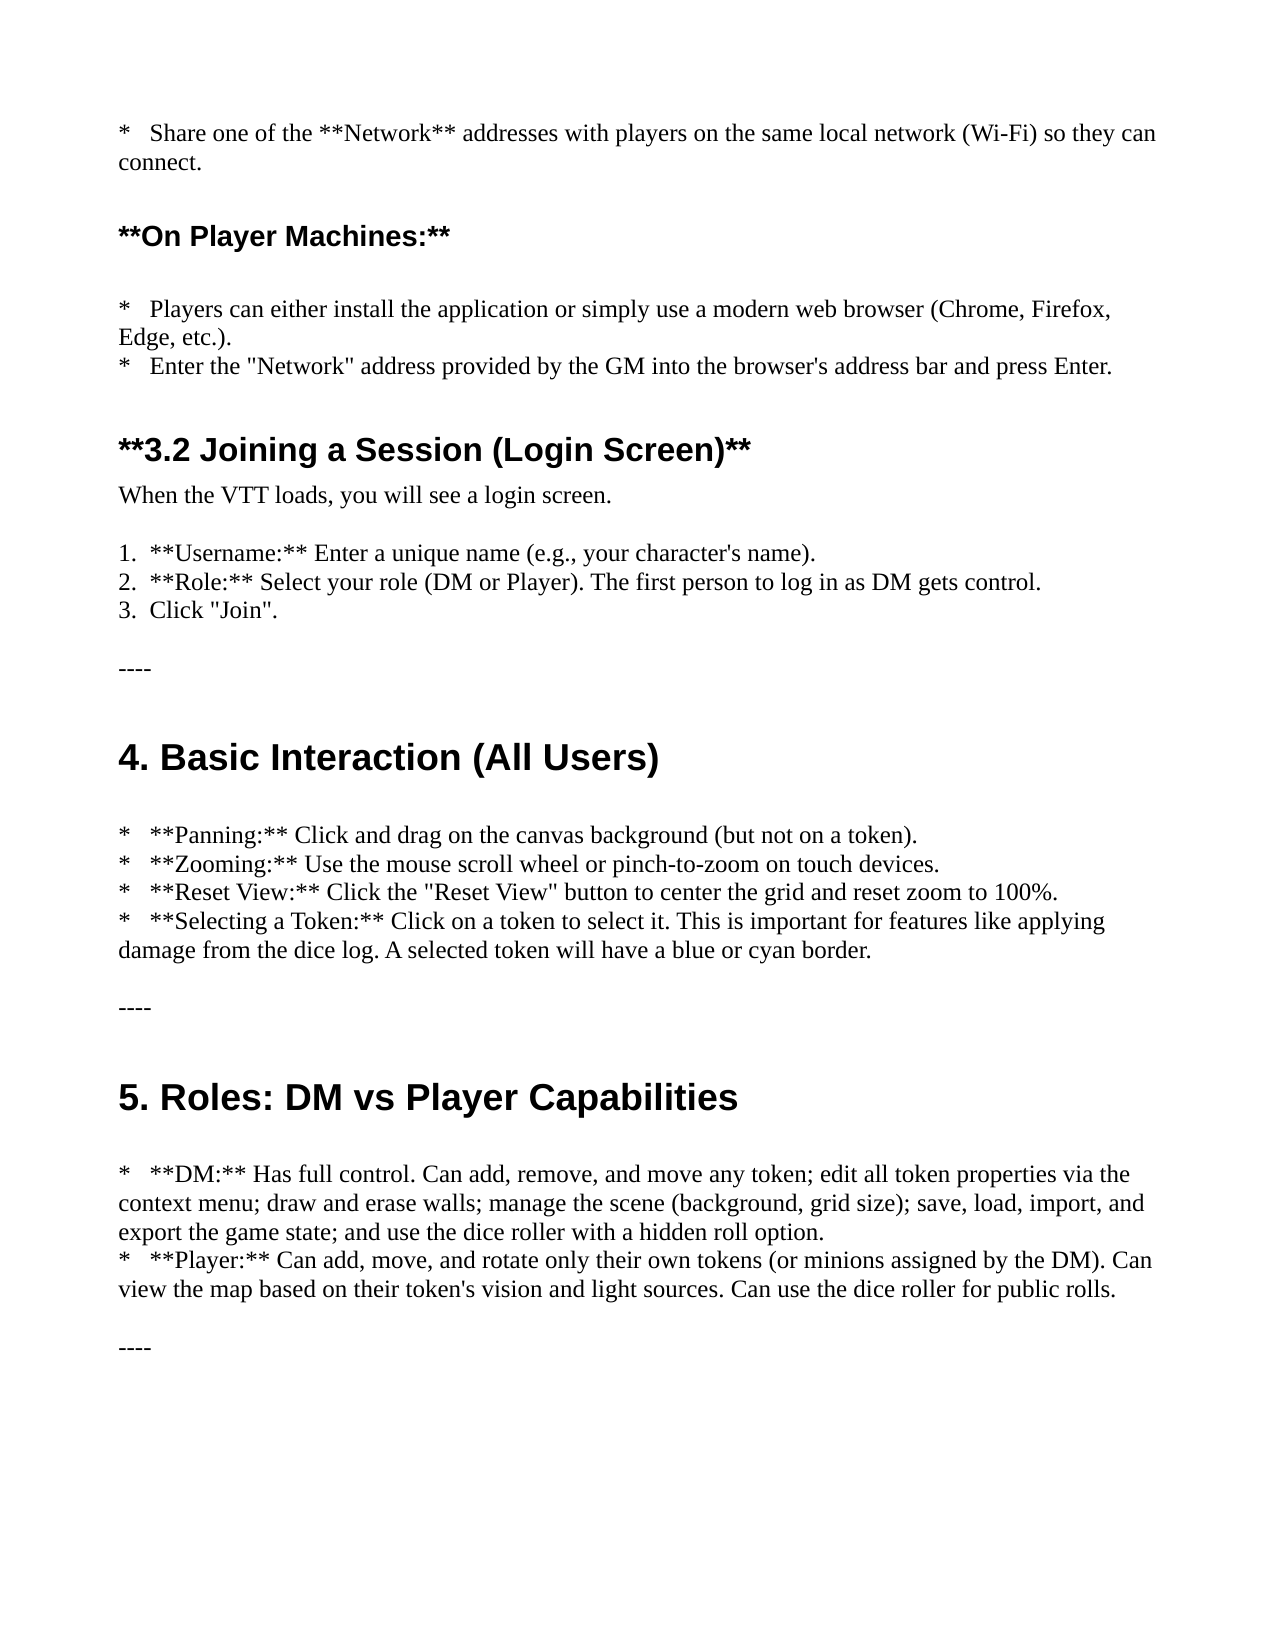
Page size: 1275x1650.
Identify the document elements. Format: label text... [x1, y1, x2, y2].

text * **Zooming:** Use the mouse scroll wheel or pinch-to-zoom on touch devices. [118, 849, 1157, 877]
text ---- [118, 653, 1157, 682]
text * Enter the "Network" address provided by the GM into the browser's address bar and press Enter. [118, 351, 1157, 380]
text * **Selecting a Token:** Click on a token to select it. This is important for features like applying damage from the dice log. A selected token will have a blue or cyan border. [118, 906, 1157, 964]
text * **DM:** Has full control. Can add, remove, and move any token; edit all token properties via the context menu; draw and erase walls; manage the scene (background, grid size); save, load, import, and export the game state; and use the dice roller with a hidden roll option. [118, 1159, 1157, 1246]
text 2. **Role:** Select your role (DM or Player). The first person to log in as DM gets control. [118, 567, 1157, 596]
subtitle **On Player Machines:** [118, 219, 1157, 252]
subtitle 5. Roles: DM vs Player Capabilities [118, 1075, 1157, 1118]
text 3. Click "Join". [118, 596, 1157, 624]
subtitle **3.2 Joining a Session (Login Screen)** [118, 429, 1157, 468]
text 1. **Username:** Enter a unique name (e.g., your character's name). [118, 538, 1157, 567]
subtitle 4. Basic Interaction (All Users) [118, 736, 1157, 779]
text ---- [118, 992, 1157, 1021]
text * Players can either install the application or simply use a modern web browser (Chrome, Firefox, Edge, etc.). [118, 294, 1157, 351]
text * **Reset View:** Click the "Reset View" button to center the grid and reset zoom to 100%. [118, 877, 1157, 906]
text * **Panning:** Click and drag on the canvas background (but not on a token). [118, 820, 1157, 849]
text * Share one of the **Network** addresses with players on the same local network (Wi-Fi) so they can connect. [118, 118, 1157, 176]
text ---- [118, 1332, 1157, 1361]
text * **Player:** Can add, move, and rotate only their own tokens (or minions assigned by the DM). Can view the map based on their token's vision and light sources. Can use the dice roller for public rolls. [118, 1246, 1157, 1303]
text When the VTT loads, you will see a login screen. [118, 481, 1157, 509]
